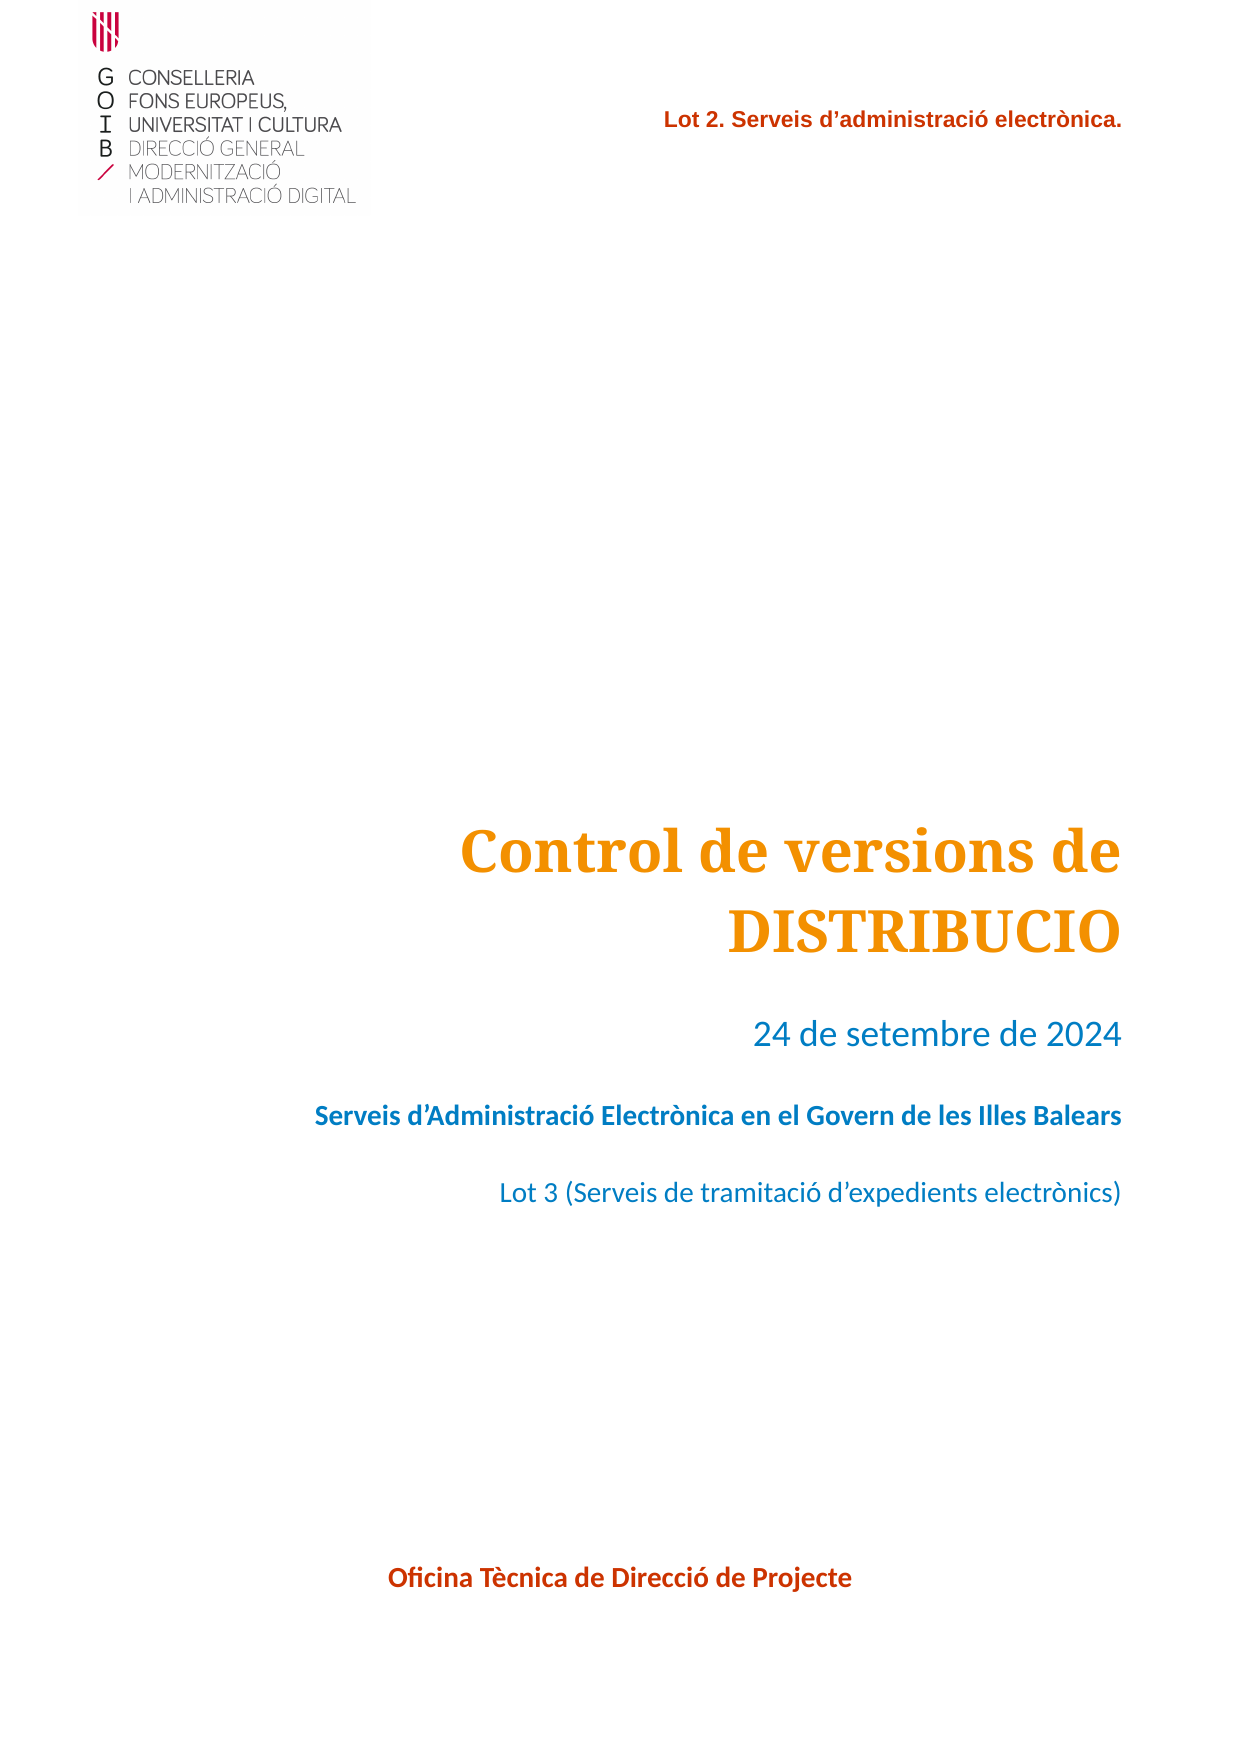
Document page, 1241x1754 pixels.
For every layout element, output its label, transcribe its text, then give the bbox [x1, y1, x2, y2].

text Oficina Tècnica de Direcció de Projecte [118, 1559, 1122, 1594]
text 24 de setembre de 2024 [118, 1010, 1122, 1056]
text Lot 3 (Serveis de tramitació d’expedients electrònics) [118, 1174, 1122, 1210]
text Serveis d’Administració Electrònica en el Govern de les Illes Balears [118, 1097, 1122, 1133]
text Control de versions de DISTRIBUCIO [118, 810, 1122, 969]
picture [77, 0, 371, 216]
